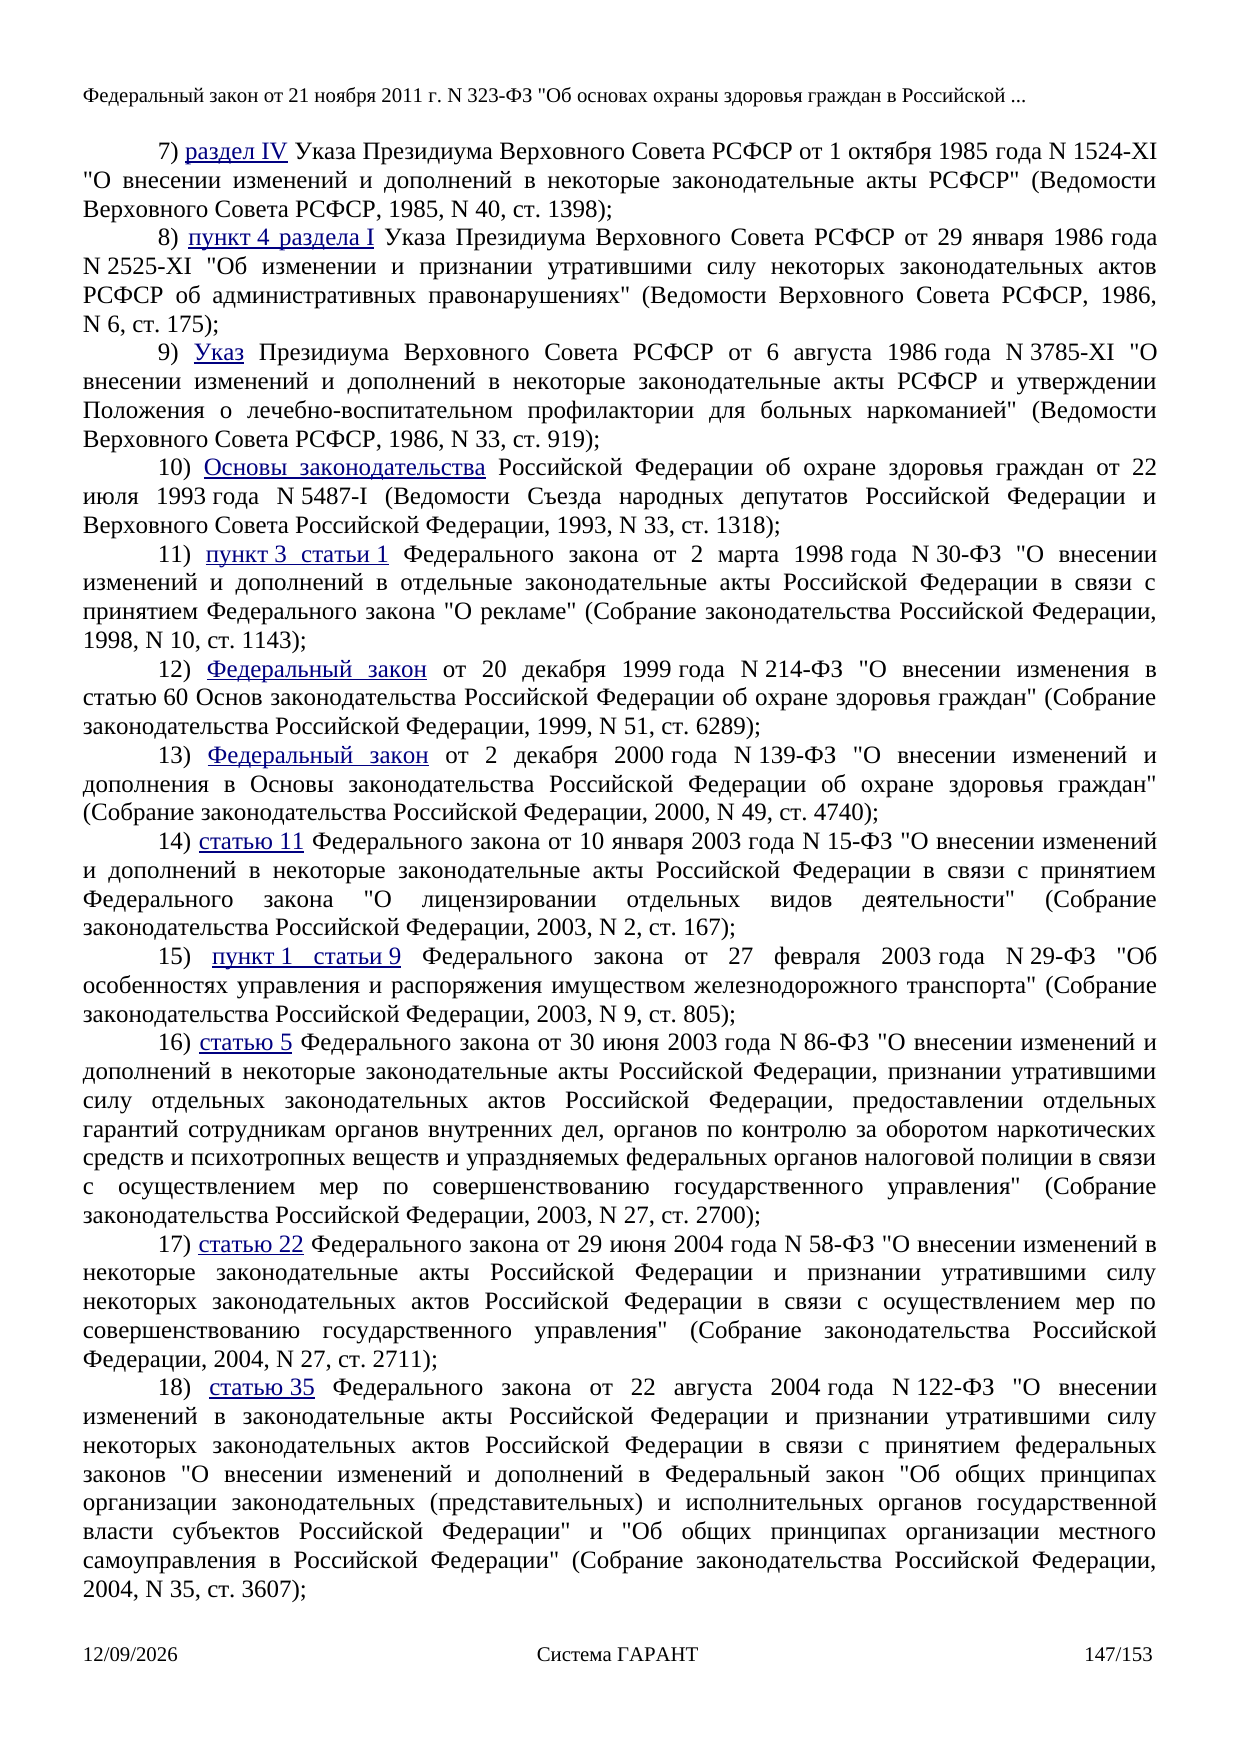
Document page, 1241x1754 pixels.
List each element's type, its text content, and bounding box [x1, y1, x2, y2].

text 10) Основы законодательства Российской Федерации об охране здоровья граждан от 22 июля 1993 года N 5487-I (Ведомости Съезда народных депутатов Российской Федерации и Верховного Совета Российской Федерации, 1993, N 33, ст. 1318); [83, 452, 1157, 539]
text 16) статью 5 Федерального закона от 30 июня 2003 года N 86-ФЗ "О внесении изменений и дополнений в некоторые законодательные акты Российской Федерации, признании утратившими силу отдельных законодательных актов Российской Федерации, предоставлении отдельных гарантий сотрудникам органов внутренних дел, органов по контролю за оборотом наркотических средств и психотропных веществ и упраздняемых федеральных органов налоговой полиции в связи с осуществлением мер по совершенствованию государственного управления" (Собрание законодательства Российской Федерации, 2003, N 27, ст. 2700); [83, 1027, 1157, 1229]
text 11) пункт 3 статьи 1 Федерального закона от 2 марта 1998 года N 30-ФЗ "О внесении изменений и дополнений в отдельные законодательные акты Российской Федерации в связи с принятием Федерального закона "О рекламе" (Собрание законодательства Российской Федерации, 1998, N 10, ст. 1143); [83, 539, 1157, 654]
text 9) Указ Президиума Верховного Совета РСФСР от 6 августа 1986 года N 3785-XI "О внесении изменений и дополнений в некоторые законодательные акты РСФСР и утверждении Положения о лечебно-воспитательном профилактории для больных наркоманией" (Ведомости Верховного Совета РСФСР, 1986, N 33, ст. 919); [83, 337, 1157, 452]
text 8) пункт 4 раздела I Указа Президиума Верховного Совета РСФСР от 29 января 1986 года N 2525-XI "Об изменении и признании утратившими силу некоторых законодательных актов РСФСР об административных правонарушениях" (Ведомости Верховного Совета РСФСР, 1986, N 6, ст. 175); [83, 222, 1157, 337]
text 18) статью 35 Федерального закона от 22 августа 2004 года N 122-ФЗ "О внесении изменений в законодательные акты Российской Федерации и признании утратившими силу некоторых законодательных актов Российской Федерации в связи с принятием федеральных законов "О внесении изменений и дополнений в Федеральный закон "Об общих принципах организации законодательных (представительных) и исполнительных органов государственной власти субъектов Российской Федерации" и "Об общих принципах организации местного самоуправления в Российской Федерации" (Собрание законодательства Российской Федерации, 2004, N 35, ст. 3607); [83, 1372, 1157, 1602]
text 13) Федеральный закон от 2 декабря 2000 года N 139-ФЗ "О внесении изменений и дополнения в Основы законодательства Российской Федерации об охране здоровья граждан" (Собрание законодательства Российской Федерации, 2000, N 49, ст. 4740); [83, 740, 1157, 826]
text 17) статью 22 Федерального закона от 29 июня 2004 года N 58-ФЗ "О внесении изменений в некоторые законодательные акты Российской Федерации и признании утратившими силу некоторых законодательных актов Российской Федерации в связи с осуществлением мер по совершенствованию государственного управления" (Собрание законодательства Российской Федерации, 2004, N 27, ст. 2711); [83, 1229, 1157, 1372]
text 14) статью 11 Федерального закона от 10 января 2003 года N 15-ФЗ "О внесении изменений и дополнений в некоторые законодательные акты Российской Федерации в связи с принятием Федерального закона "О лицензировании отдельных видов деятельности" (Собрание законодательства Российской Федерации, 2003, N 2, ст. 167); [83, 826, 1157, 941]
text 7) раздел IV Указа Президиума Верховного Совета РСФСР от 1 октября 1985 года N 1524-XI "О внесении изменений и дополнений в некоторые законодательные акты РСФСР" (Ведомости Верховного Совета РСФСР, 1985, N 40, ст. 1398); [83, 136, 1157, 222]
text 15) пункт 1 статьи 9 Федерального закона от 27 февраля 2003 года N 29-ФЗ "Об особенностях управления и распоряжения имуществом железнодорожного транспорта" (Собрание законодательства Российской Федерации, 2003, N 9, ст. 805); [83, 941, 1157, 1027]
text 12) Федеральный закон от 20 декабря 1999 года N 214-ФЗ "О внесении изменения в статью 60 Основ законодательства Российской Федерации об охране здоровья граждан" (Собрание законодательства Российской Федерации, 1999, N 51, ст. 6289); [83, 654, 1157, 740]
